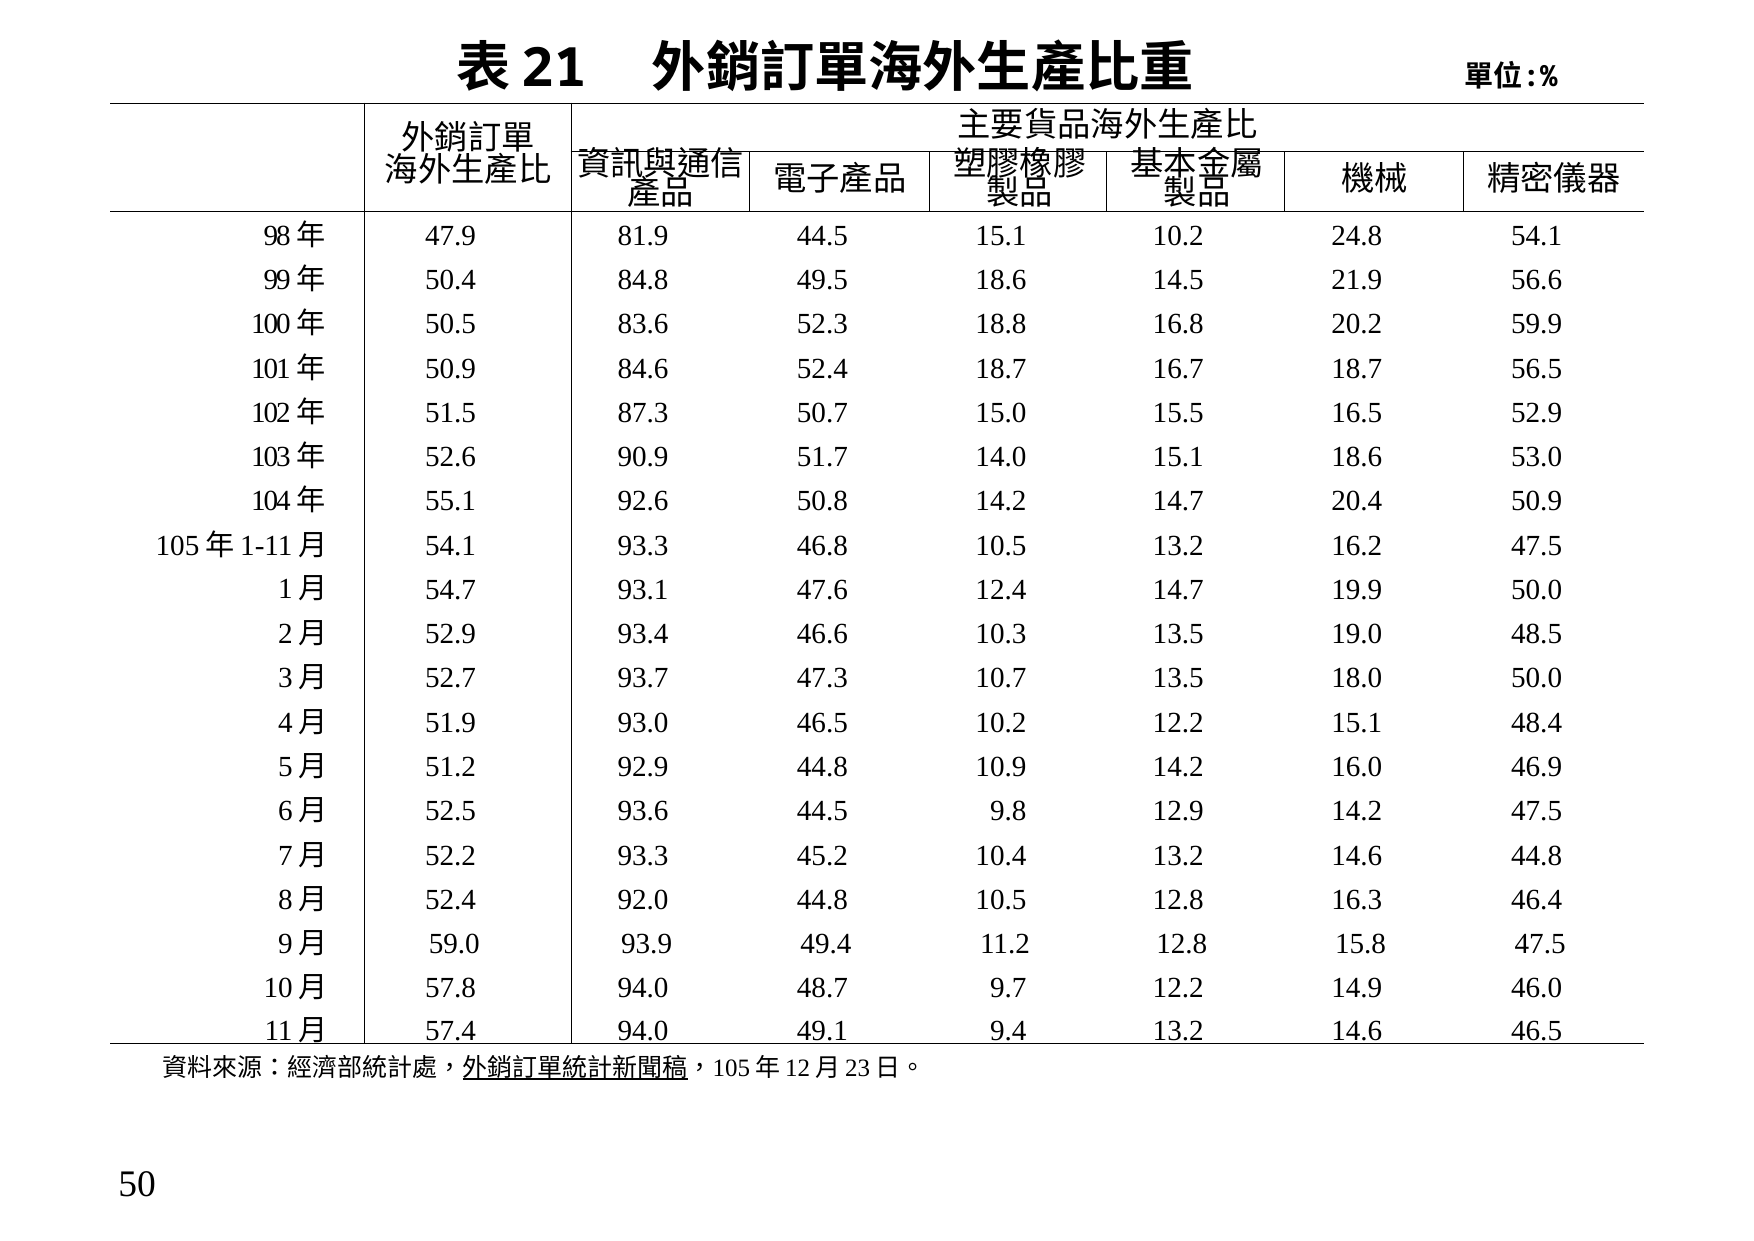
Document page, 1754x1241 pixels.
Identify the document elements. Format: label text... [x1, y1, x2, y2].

table_cell 16.0 [1284, 742, 1464, 786]
table_cell 92.0 [572, 875, 749, 919]
table_cell 81.9 [572, 212, 749, 255]
table_cell 9月 [110, 919, 364, 963]
table_cell 18.0 [1284, 653, 1464, 698]
table_cell 50.9 [1464, 476, 1644, 521]
table_cell 44.5 [749, 212, 930, 255]
table_cell 84.6 [572, 344, 749, 388]
table_header 外銷訂單 海外生產比 [365, 104, 571, 211]
table_cell 49.4 [749, 919, 930, 963]
table_cell 10.4 [930, 830, 1106, 875]
table_cell 10月 [110, 963, 364, 1007]
table_cell 50.8 [749, 476, 930, 521]
table_cell 56.6 [1464, 255, 1644, 299]
table_cell 53.0 [1464, 432, 1644, 476]
table_cell 48.5 [1464, 609, 1644, 653]
table_cell 3月 [110, 653, 364, 698]
table_header [110, 104, 364, 211]
table_cell 100年 [110, 299, 364, 343]
table_cell 18.6 [930, 255, 1106, 299]
table_cell 16.3 [1284, 875, 1464, 919]
table_cell 14.6 [1284, 1008, 1464, 1043]
table_cell 93.3 [572, 830, 749, 875]
table_cell 54.1 [365, 521, 571, 565]
table_cell 52.9 [1464, 388, 1644, 432]
table_cell 50.9 [365, 344, 571, 388]
table_cell 59.9 [1464, 299, 1644, 343]
table_cell 44.5 [749, 786, 930, 830]
table_cell 16.5 [1284, 388, 1464, 432]
table_cell 52.6 [365, 432, 571, 476]
table_cell 14.2 [1106, 742, 1284, 786]
table_cell 52.5 [365, 786, 571, 830]
table_cell 90.9 [572, 432, 749, 476]
subtitle 表21 外銷訂單海外生產比重 單位:% [118, 24, 1636, 103]
table_cell 12.9 [1106, 786, 1284, 830]
table_cell 9.8 [930, 786, 1106, 830]
table_cell 50.5 [365, 299, 571, 343]
table_cell 13.5 [1106, 609, 1284, 653]
table_cell 52.9 [365, 609, 571, 653]
table_cell 16.8 [1106, 299, 1284, 343]
table_cell 12.8 [1106, 875, 1284, 919]
table_cell 7月 [110, 830, 364, 875]
table_cell 48.7 [749, 963, 930, 1007]
table_cell 57.8 [365, 963, 571, 1007]
table_cell 93.4 [572, 609, 749, 653]
table_cell 94.0 [572, 1008, 749, 1043]
table_cell 54.1 [1464, 212, 1644, 255]
table_cell 8月 [110, 875, 364, 919]
table_cell 93.0 [572, 698, 749, 742]
table_cell 92.9 [572, 742, 749, 786]
table_cell 4月 [110, 698, 364, 742]
table_cell 52.4 [365, 875, 571, 919]
table_cell 47.9 [365, 212, 571, 255]
table_cell 83.6 [572, 299, 749, 343]
table_cell 16.2 [1284, 521, 1464, 565]
table_cell 16.7 [1106, 344, 1284, 388]
table_cell 93.3 [572, 521, 749, 565]
table_cell 20.2 [1284, 299, 1464, 343]
table_cell 13.5 [1106, 653, 1284, 698]
table_cell 13.2 [1106, 521, 1284, 565]
table_cell 56.5 [1464, 344, 1644, 388]
table_cell 101年 [110, 344, 364, 388]
table_cell 14.2 [930, 476, 1106, 521]
table_cell 48.4 [1464, 698, 1644, 742]
table_cell 13.2 [1106, 830, 1284, 875]
table_cell 10.5 [930, 875, 1106, 919]
table_cell 10.7 [930, 653, 1106, 698]
table_cell 55.1 [365, 476, 571, 521]
table_cell 15.8 [1284, 919, 1464, 963]
table_cell 50.0 [1464, 653, 1644, 698]
table_cell 機械 [1285, 152, 1463, 211]
table_cell 51.5 [365, 388, 571, 432]
table_cell 18.7 [930, 344, 1106, 388]
table_cell 塑膠橡膠 製品 [930, 152, 1106, 211]
table_cell 93.9 [572, 919, 749, 963]
table_cell 46.9 [1464, 742, 1644, 786]
table_cell 50.0 [1464, 565, 1644, 609]
table_cell 18.7 [1284, 344, 1464, 388]
table_cell 14.6 [1284, 830, 1464, 875]
table_cell 94.0 [572, 963, 749, 1007]
table_cell 46.5 [1464, 1008, 1644, 1043]
table_cell 44.8 [1464, 830, 1644, 875]
table_cell 47.5 [1464, 919, 1644, 963]
table_cell 2月 [110, 609, 364, 653]
table_cell 57.4 [365, 1008, 571, 1043]
table_cell 12.4 [930, 565, 1106, 609]
table_cell 1月 [110, 565, 364, 609]
table_cell 52.4 [749, 344, 930, 388]
table_cell 12.8 [1106, 919, 1284, 963]
text 資料來源：經濟部統計處，外銷訂單統計新聞稿，105年12月23日。 [162, 1056, 1636, 1081]
table_cell 46.4 [1464, 875, 1644, 919]
table_cell 93.7 [572, 653, 749, 698]
table_cell 資訊與通信產品 [572, 152, 749, 211]
table_cell 50.7 [749, 388, 930, 432]
table_cell 11.2 [930, 919, 1106, 963]
table_cell 105年1-11月 [110, 521, 364, 565]
table_cell 19.9 [1284, 565, 1464, 609]
table_cell 49.5 [749, 255, 930, 299]
table_cell 49.1 [749, 1008, 930, 1043]
table_cell 14.7 [1106, 565, 1284, 609]
table_cell 21.9 [1284, 255, 1464, 299]
table_cell 20.4 [1284, 476, 1464, 521]
table_cell 46.6 [749, 609, 930, 653]
table_cell 93.6 [572, 786, 749, 830]
table_cell 9.4 [930, 1008, 1106, 1043]
table_cell 104年 [110, 476, 364, 521]
table_cell 18.6 [1284, 432, 1464, 476]
table_cell 14.9 [1284, 963, 1464, 1007]
table_cell 14.5 [1106, 255, 1284, 299]
table_cell 精密儀器 [1464, 152, 1644, 211]
table_cell 45.2 [749, 830, 930, 875]
table_cell 52.3 [749, 299, 930, 343]
table_cell 51.2 [365, 742, 571, 786]
table_cell 基本金屬 製品 [1107, 152, 1284, 211]
table_cell 10.2 [930, 698, 1106, 742]
table_cell 15.1 [930, 212, 1106, 255]
table_cell 10.9 [930, 742, 1106, 786]
table_cell 12.2 [1106, 963, 1284, 1007]
table_cell 6月 [110, 786, 364, 830]
table_cell 44.8 [749, 742, 930, 786]
table_cell 5月 [110, 742, 364, 786]
table_cell 14.0 [930, 432, 1106, 476]
table_cell 12.2 [1106, 698, 1284, 742]
table_cell 51.7 [749, 432, 930, 476]
table_cell 52.7 [365, 653, 571, 698]
table_cell 92.6 [572, 476, 749, 521]
table_cell 46.5 [749, 698, 930, 742]
table_cell 99年 [110, 255, 364, 299]
table_cell 15.1 [1106, 432, 1284, 476]
table_cell 47.3 [749, 653, 930, 698]
table_cell 14.7 [1106, 476, 1284, 521]
table_cell 87.3 [572, 388, 749, 432]
table_cell 24.8 [1284, 212, 1464, 255]
table_cell 59.0 [365, 919, 571, 963]
table_cell 44.8 [749, 875, 930, 919]
table_cell 10.3 [930, 609, 1106, 653]
table_cell 13.2 [1106, 1008, 1284, 1043]
table_cell 電子產品 [750, 152, 929, 211]
table_cell 93.1 [572, 565, 749, 609]
table_cell 54.7 [365, 565, 571, 609]
table_cell 46.0 [1464, 963, 1644, 1007]
table_cell 19.0 [1284, 609, 1464, 653]
table_cell 103年 [110, 432, 364, 476]
table_cell 50.4 [365, 255, 571, 299]
table_cell 98年 [110, 212, 364, 255]
table_cell 46.8 [749, 521, 930, 565]
table_cell 47.5 [1464, 786, 1644, 830]
table_cell 47.6 [749, 565, 930, 609]
table_cell 14.2 [1284, 786, 1464, 830]
table_cell 15.1 [1284, 698, 1464, 742]
table_cell 84.8 [572, 255, 749, 299]
table_cell 47.5 [1464, 521, 1644, 565]
table_cell 10.5 [930, 521, 1106, 565]
table_cell 11月 [110, 1008, 364, 1043]
table_cell 102年 [110, 388, 364, 432]
table_cell 51.9 [365, 698, 571, 742]
table_cell 15.5 [1106, 388, 1284, 432]
table_cell 10.2 [1106, 212, 1284, 255]
table_cell 52.2 [365, 830, 571, 875]
table_cell 18.8 [930, 299, 1106, 343]
table_cell 9.7 [930, 963, 1106, 1007]
table_header 主要貨品海外生產比 [572, 104, 1644, 151]
table_cell 15.0 [930, 388, 1106, 432]
